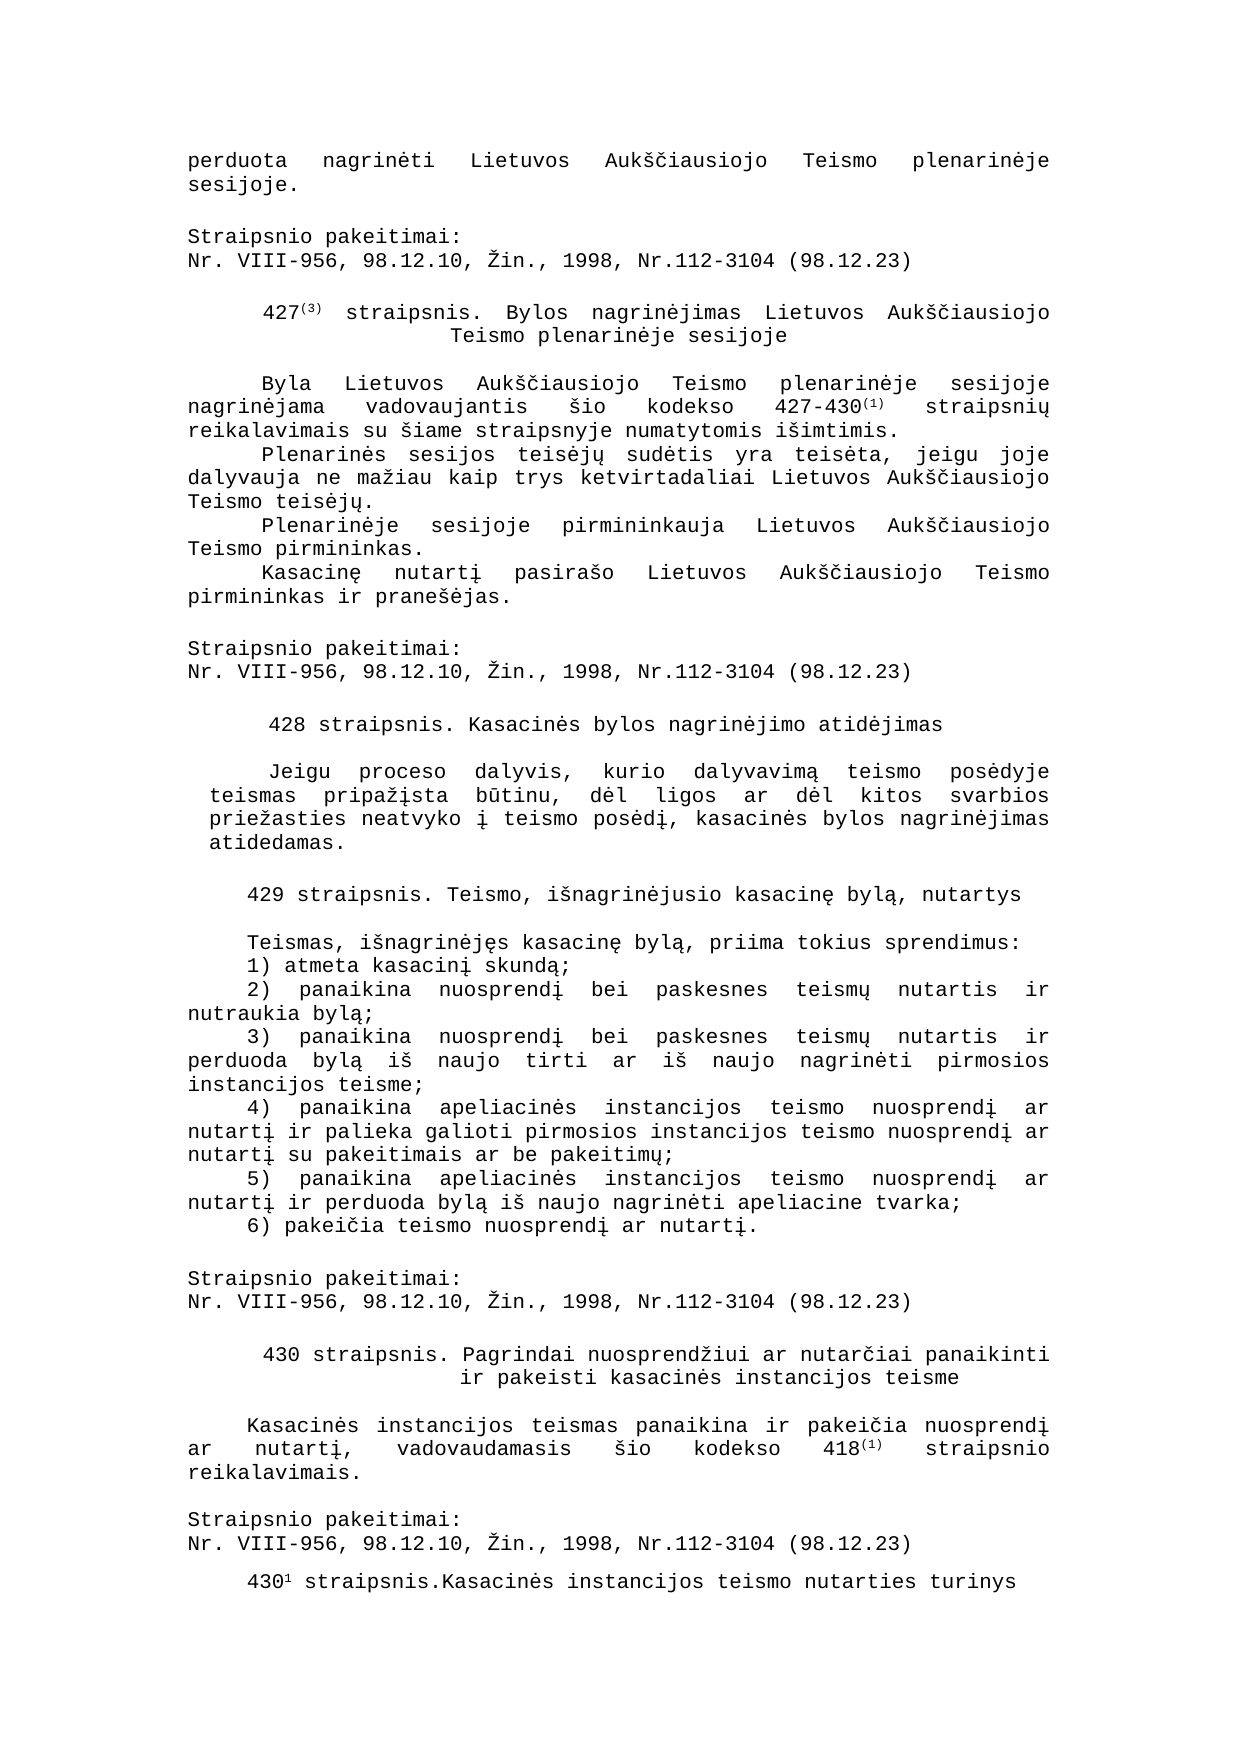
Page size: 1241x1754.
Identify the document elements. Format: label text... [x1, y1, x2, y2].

text 5) panaikina apeliacinės instancijos teismo nuosprendį ar nutartį ir perduoda bylą iš naujo nagrinėti apeliacine tvarka; [187, 1168, 1050, 1215]
text Nr. VIII-956, 98.12.10, Žin., 1998, Nr.112-3104 (98.12.23) [187, 662, 1050, 685]
text Nr. VIII-956, 98.12.10, Žin., 1998, Nr.112-3104 (98.12.23) [187, 1291, 1050, 1315]
text 430 straipsnis. Pagrindai nuosprendžiui ar nutarčiai panaikinti ir pakeisti kasacinės instancijos teisme [262, 1344, 1050, 1391]
text Byla Lietuvos Aukščiausiojo Teismo plenarinėje sesijoje nagrinėjama vadovaujantis šio kodekso 427-430(1) straipsnių reikalavimais su šiame straipsnyje numatytomis išimtimis. [187, 373, 1050, 444]
text Plenarinėje sesijoje pirmininkauja Lietuvos Aukščiausiojo Teismo pirmininkas. [187, 515, 1050, 562]
text Kasacinę nutartį pasirašo Lietuvos Aukščiausiojo Teismo pirmininkas ir pranešėjas. [187, 562, 1050, 609]
text 4301 straipsnis.Kasacinės instancijos teismo nutarties turinys [247, 1571, 1050, 1595]
text Nr. VIII-956, 98.12.10, Žin., 1998, Nr.112-3104 (98.12.23) [187, 249, 1050, 273]
text 1) atmeta kasacinį skundą; [187, 955, 1050, 979]
text Straipsnio pakeitimai: [187, 1268, 1050, 1291]
text Nr. VIII-956, 98.12.10, Žin., 1998, Nr.112-3104 (98.12.23) [187, 1533, 1050, 1556]
text Plenarinės sesijos teisėjų sudėtis yra teisėta, jeigu joje dalyvauja ne mažiau kaip trys ketvirtadaliai Lietuvos Aukščiausiojo Teismo teisėjų. [187, 444, 1050, 515]
text Kasacinės instancijos teismas panaikina ir pakeičia nuosprendį ar nutartį, vadovaudamasis šio kodekso 418(1) straipsnio reikalavimais. [187, 1414, 1050, 1486]
text perduota nagrinėti Lietuvos Aukščiausiojo Teismo plenarinėje sesijoje. [187, 150, 1050, 197]
text 428 straipsnis. Kasacinės bylos nagrinėjimo atidėjimas [209, 714, 1050, 737]
text 3) panaikina nuosprendį bei paskesnes teismų nutartis ir perduoda bylą iš naujo tirti ar iš naujo nagrinėti pirmosios instancijos teisme; [187, 1026, 1050, 1097]
text Straipsnio pakeitimai: [187, 226, 1050, 249]
text 429 straipsnis. Teismo, išnagrinėjusio kasacinę bylą, nutartys [187, 884, 1050, 908]
text 427(3) straipsnis. Bylos nagrinėjimas Lietuvos Aukščiausiojo Teismo plenarinėje sesijoje [262, 302, 1050, 349]
text Straipsnio pakeitimai: [187, 1509, 1050, 1533]
text Jeigu proceso dalyvis, kurio dalyvavimą teismo posėdyje teismas pripažįsta būtinu, dėl ligos ar dėl kitos svarbios priežasties neatvyko į teismo posėdį, kasacinės bylos nagrinėjimas atidedamas. [209, 761, 1050, 856]
text Straipsnio pakeitimai: [187, 638, 1050, 662]
text 6) pakeičia teismo nuosprendį ar nutartį. [187, 1215, 1050, 1239]
text Teismas, išnagrinėjęs kasacinę bylą, priima tokius sprendimus: [187, 932, 1050, 955]
text 2) panaikina nuosprendį bei paskesnes teismų nutartis ir nutraukia bylą; [187, 979, 1050, 1026]
text 4) panaikina apeliacinės instancijos teismo nuosprendį ar nutartį ir palieka galioti pirmosios instancijos teismo nuosprendį ar nutartį su pakeitimais ar be pakeitimų; [187, 1097, 1050, 1168]
